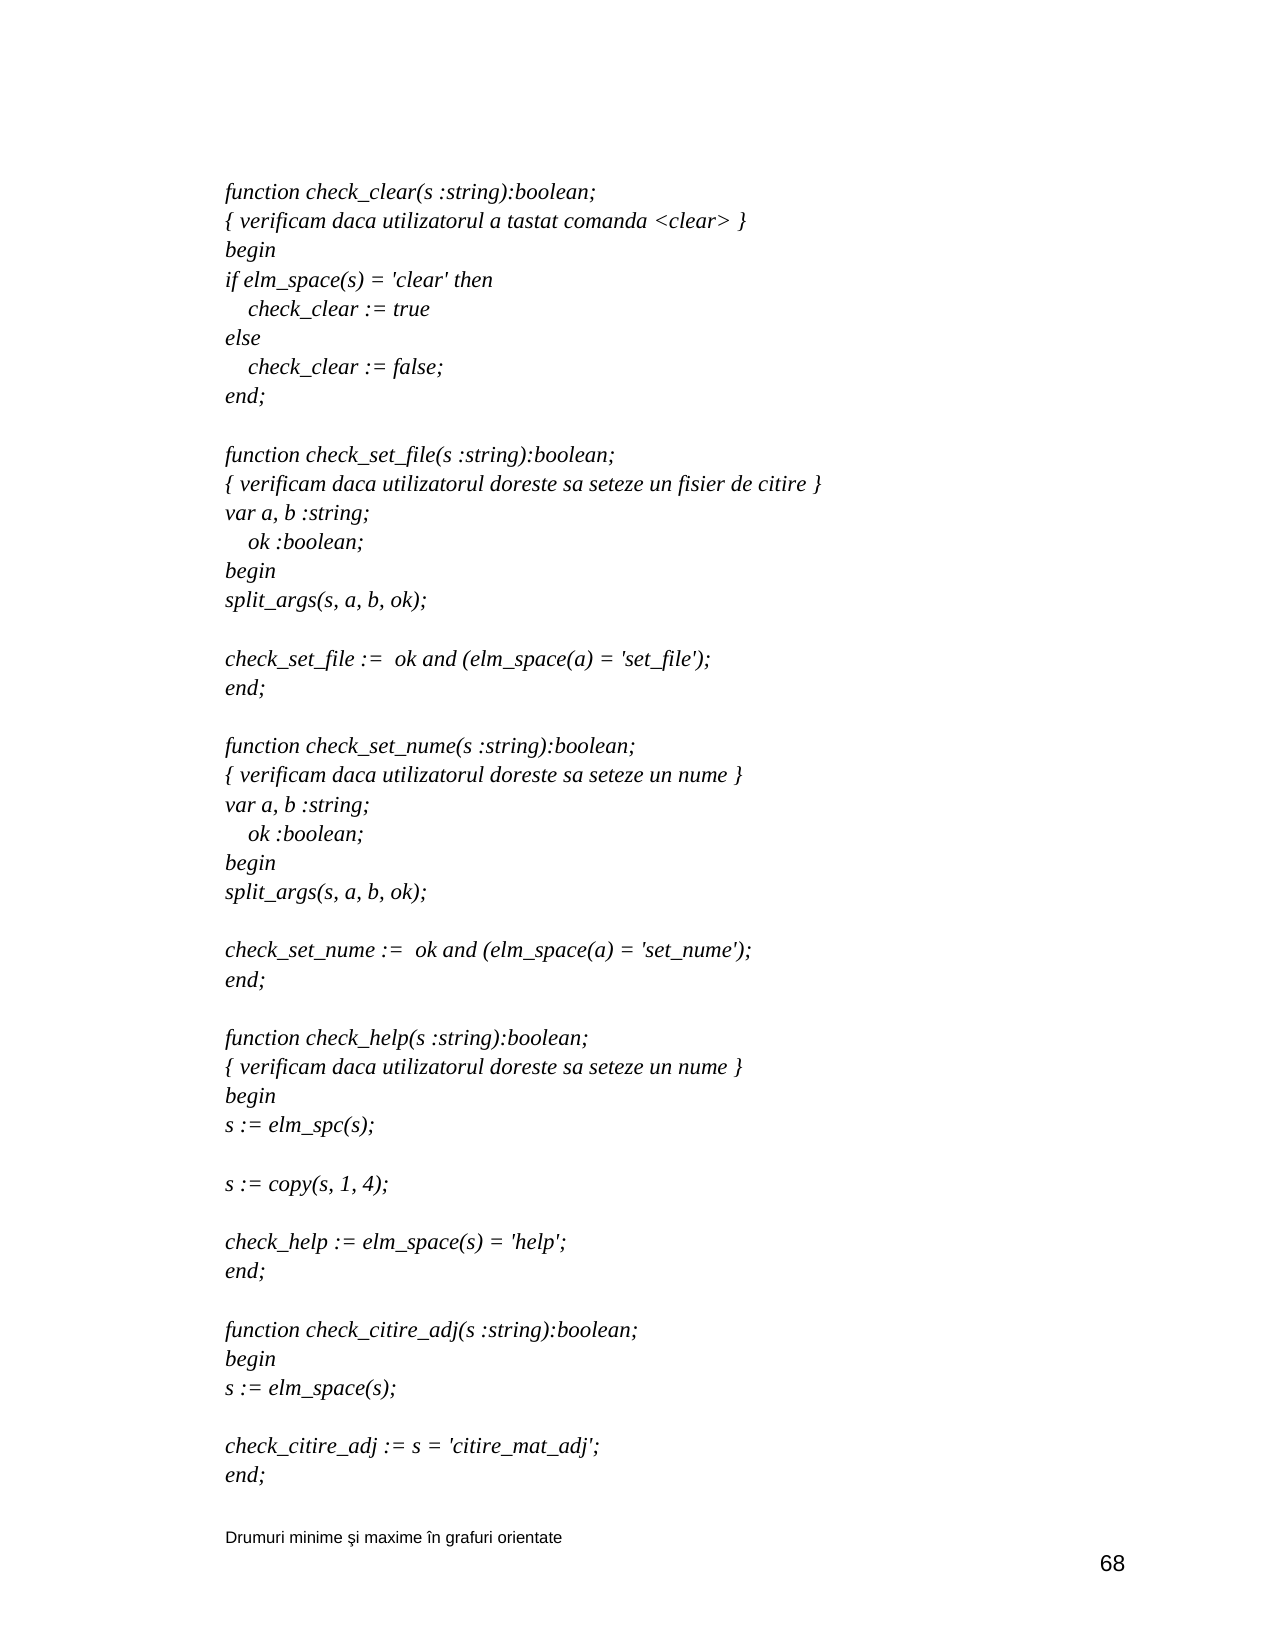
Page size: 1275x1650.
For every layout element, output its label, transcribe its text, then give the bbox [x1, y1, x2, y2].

text else [225, 325, 1125, 350]
text function check_citire_adj(s :string):boolean; [225, 1317, 1125, 1342]
text end; [225, 1462, 1125, 1488]
text s := elm_space(s); [225, 1375, 1125, 1400]
text check_clear := true [225, 296, 1125, 321]
text split_args(s, a, b, ok); [225, 587, 1125, 613]
text s := copy(s, 1, 4); [225, 1171, 1125, 1196]
text begin [225, 850, 1125, 875]
text { verificam daca utilizatorul a tastat comanda <clear> } [225, 208, 1125, 234]
text check_set_nume := ok and (elm_space(a) = 'set_nume'); [225, 937, 1125, 963]
text check_clear := false; [225, 354, 1125, 379]
text { verificam daca utilizatorul doreste sa seteze un fisier de citire } [225, 471, 1125, 496]
text function check_help(s :string):boolean; [225, 1025, 1125, 1050]
text end; [225, 675, 1125, 700]
text function check_set_file(s :string):boolean; [225, 442, 1125, 467]
text ok :boolean; [225, 529, 1125, 554]
text begin [225, 237, 1125, 263]
text check_citire_adj := s = 'citire_mat_adj'; [225, 1433, 1125, 1459]
text end; [225, 383, 1125, 409]
text if elm_space(s) = 'clear' then [225, 267, 1125, 292]
text function check_clear(s :string):boolean; [225, 179, 1125, 204]
text { verificam daca utilizatorul doreste sa seteze un nume } [225, 762, 1125, 788]
text function check_set_nume(s :string):boolean; [225, 733, 1125, 759]
text begin [225, 1083, 1125, 1109]
text { verificam daca utilizatorul doreste sa seteze un nume } [225, 1054, 1125, 1079]
text end; [225, 1258, 1125, 1284]
text check_help := elm_space(s) = 'help'; [225, 1229, 1125, 1254]
text split_args(s, a, b, ok); [225, 879, 1125, 904]
text end; [225, 967, 1125, 992]
text check_set_file := ok and (elm_space(a) = 'set_file'); [225, 646, 1125, 671]
text begin [225, 1346, 1125, 1371]
text var a, b :string; [225, 792, 1125, 817]
text s := elm_spc(s); [225, 1112, 1125, 1138]
text begin [225, 558, 1125, 584]
text ok :boolean; [225, 821, 1125, 846]
text var a, b :string; [225, 500, 1125, 525]
